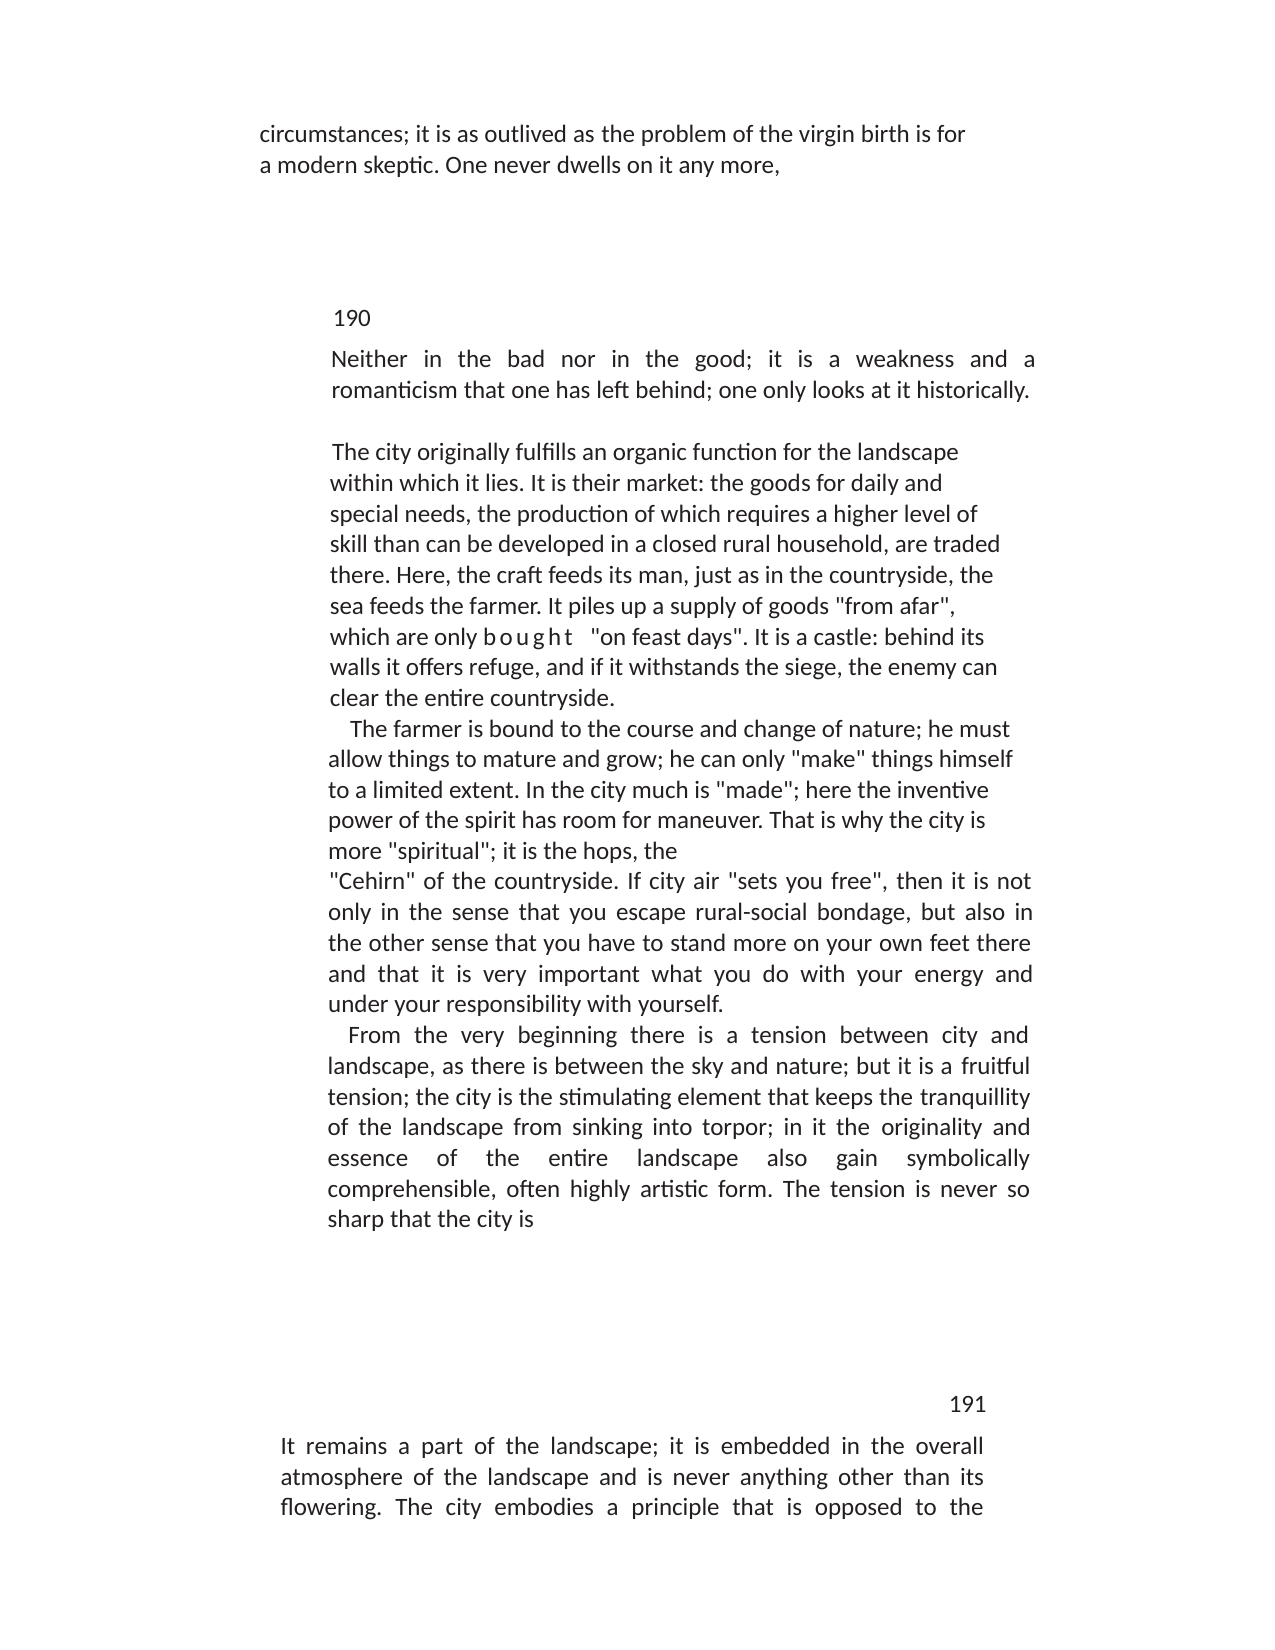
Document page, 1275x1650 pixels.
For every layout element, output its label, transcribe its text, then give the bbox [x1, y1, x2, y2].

text Neither in the bad nor in the good; it is a weakness and a romanticism that one has left behind; one only looks at it historically. [331, 343, 1036, 405]
text The city originally fulfills an organic function for the landscape within which it lies. It is their market: the goods for daily and special needs, the production of which requires a higher level of skill than can be developed in a closed rural household, are traded there. Here, the craft feeds its man, just as in the countryside, the sea feeds the farmer. It piles up a supply of goods "from afar", which are only bought "on feast days". It is a castle: behind its walls it offers refuge, and if it withstands the siege, the enemy can clear the entire countryside. [329, 436, 1017, 713]
text The farmer is bound to the course and change of nature; he must allow things to mature and grow; he can only "make" things himself to a limited extent. In the city much is "made"; here the inventive power of the spirit has room for maneuver. That is why the city is more "spiritual"; it is the hops, the [328, 713, 1032, 865]
text 191 [118, 1388, 986, 1418]
text It remains a part of the landscape; it is embedded in the overall atmosphere of the landscape and is never anything other than its flowering. The city embodies a principle that is opposed to the [280, 1430, 984, 1522]
text 190 [333, 302, 1157, 333]
text "Cehirn" of the countryside. If city air "sets you free", then it is not only in the sense that you escape rural-social bondage, but also in the other sense that you have to stand more on your own feet there and that it is very important what you do with your energy and under your responsibility with yourself. [328, 865, 1033, 1019]
text From the very beginning there is a tension between city and landscape, as there is between the sky and nature; but it is a fruitful tension; the city is the stimulating element that keeps the tranquillity of the landscape from sinking into torpor; in it the originality and essence of the entire landscape also gain symbolically comprehensible, often highly artistic form. The tension is never so sharp that the city is [327, 1019, 1030, 1234]
text circumstances; it is as outlived as the problem of the virgin birth is for a modern skeptic. One never dwells on it any more, [259, 118, 966, 179]
